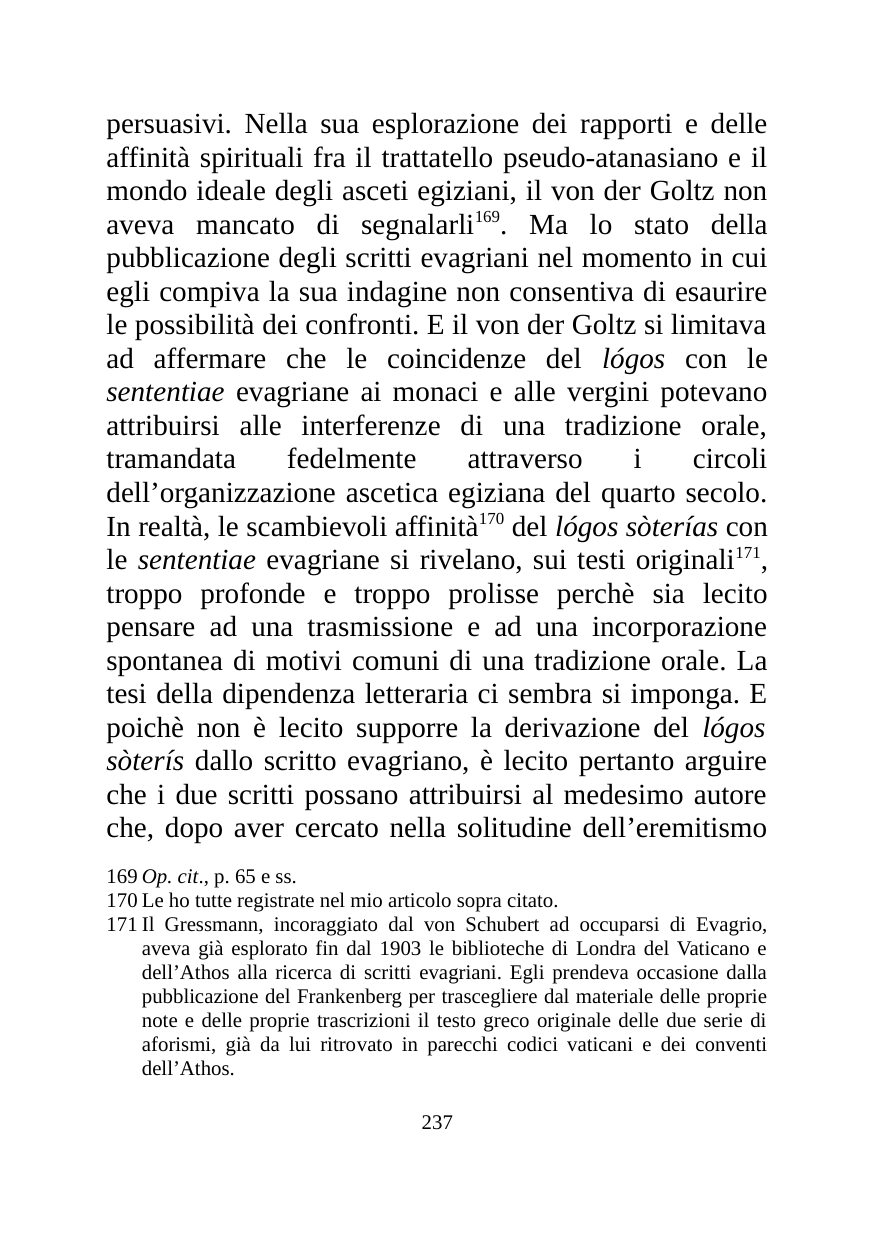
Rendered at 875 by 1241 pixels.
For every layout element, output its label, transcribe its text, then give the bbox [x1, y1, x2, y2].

text persuasivi. Nella sua esplorazione dei rapporti e delle affinità spirituali fra il trattatello pseudo-atanasiano e il mondo ideale degli asceti egiziani, il von der Goltz non aveva mancato di segnalarli. Ma lo stato della pubblicazione degli scritti evagriani nel momento in cui egli compiva la sua indagine non consentiva di esaurire le possibilità dei confronti. E il von der Goltz si limitava ad affermare che le coincidenze del lógos con le sententiae evagriane ai monaci e alle vergini potevano attribuirsi alle interferenze di una tradizione orale, tramandata fedelmente attraverso i circoli dell’organizzazione ascetica egiziana del quarto secolo. In realtà, le scambievoli affinità del lógos sòterías con le sententiae evagriane si rivelano, sui testi originali, troppo profonde e troppo prolisse perchè sia lecito pensare ad una trasmissione e ad una incorporazione spontanea di motivi comuni di una tradizione orale. La tesi della dipendenza letteraria ci sembra si imponga. E poichè non è lecito supporre la derivazione del lógos sòterís dallo scritto evagriano, è lecito pertanto arguire che i due scritti possano attribuirsi al medesimo autore che, dopo aver cercato nella solitudine dell’eremitismo [106, 106, 768, 844]
text Le ho tutte registrate nel mio articolo sopra citato. [106, 888, 768, 912]
text Il Gressmann, incoraggiato dal von Schubert ad occuparsi di Evagrio, aveva già esplorato fin dal 1903 le biblioteche di Londra del Vaticano e dell’Athos alla ricerca di scritti evagriani. Egli prendeva occasione dalla pubblicazione del Frankenberg per trascegliere dal materiale delle proprie note e delle proprie trascrizioni il testo greco originale delle due serie di aforismi, già da lui ritrovato in parecchi codici vaticani e dei conventi dell’Athos. [106, 912, 768, 1080]
text Op. cit., p. 65 e ss. [106, 864, 768, 888]
